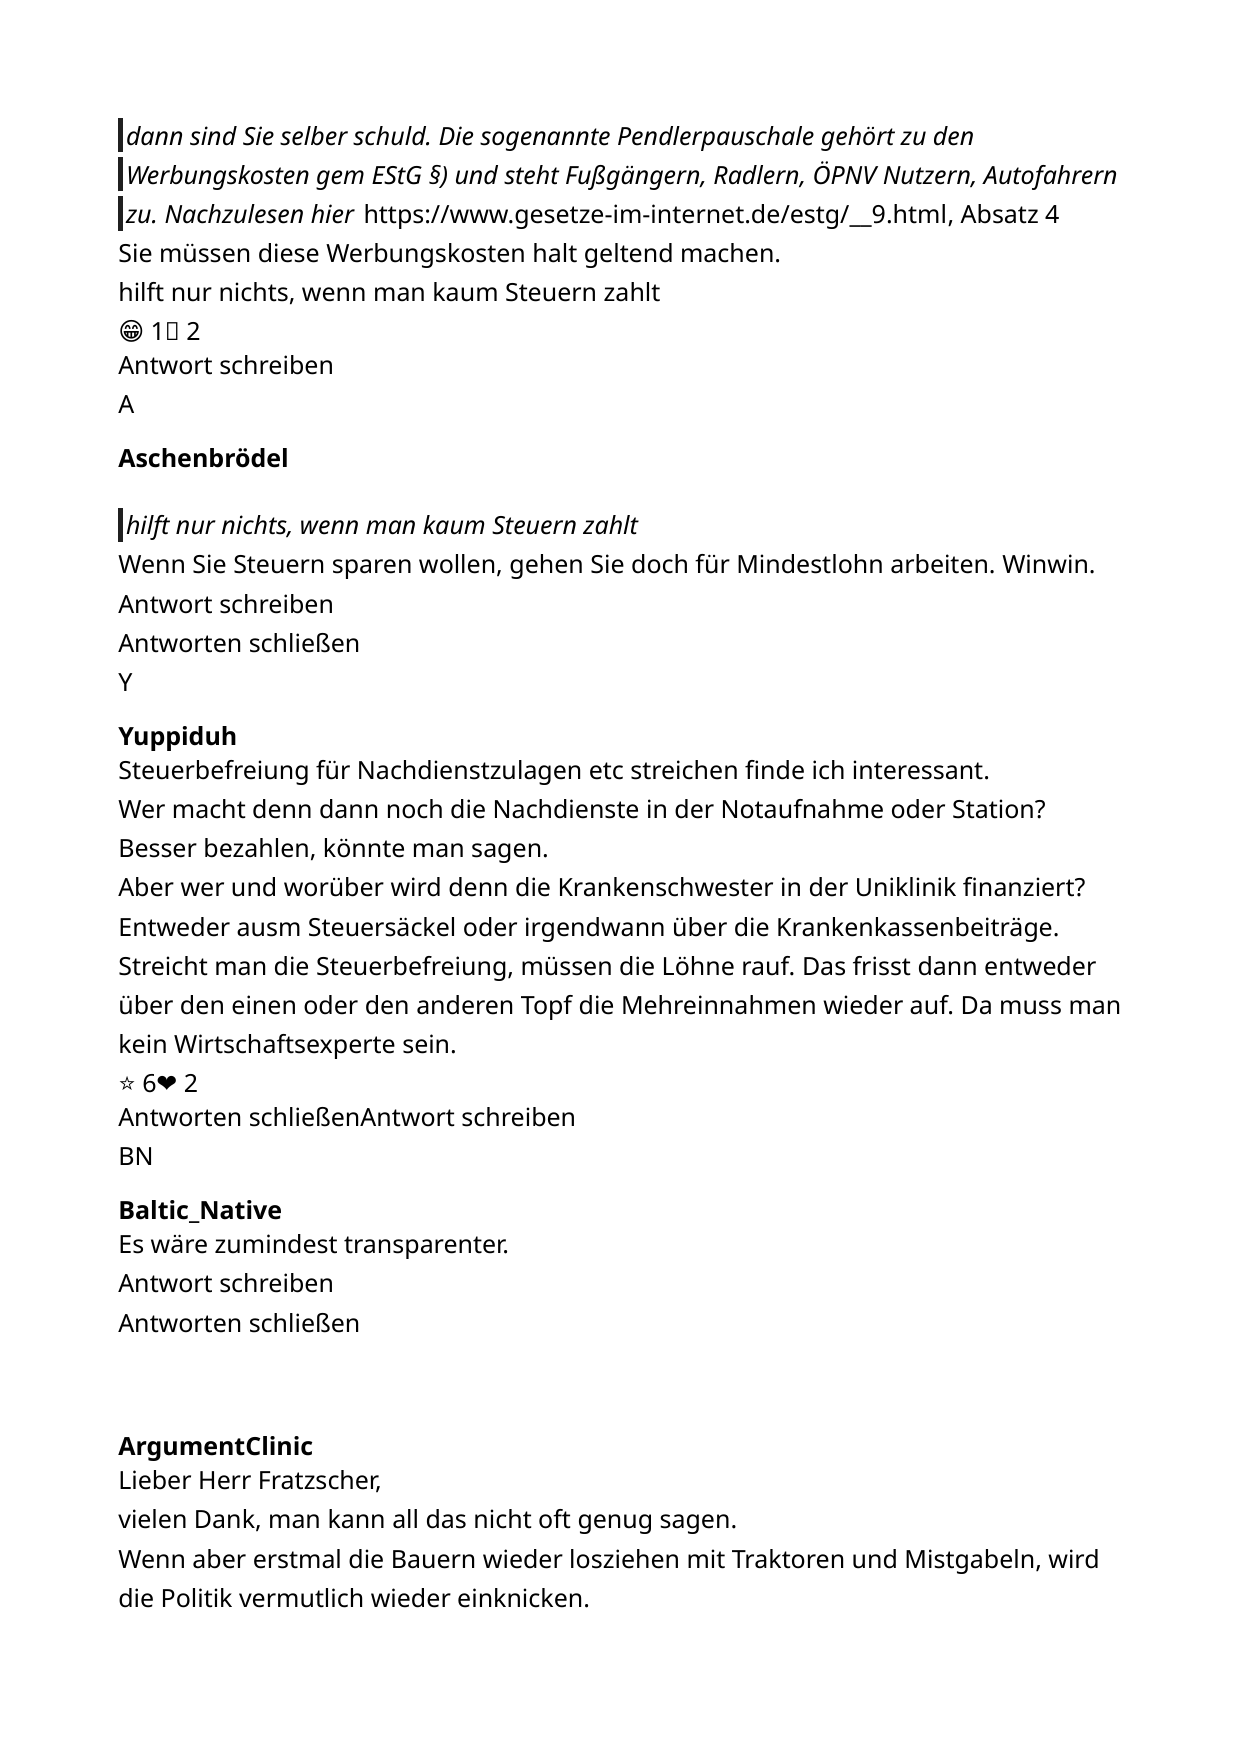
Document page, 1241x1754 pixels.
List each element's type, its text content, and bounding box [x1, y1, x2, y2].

text Es wäre zumindest transparenter. [118, 1227, 1122, 1261]
text Steuerbefreiung für Nachdienstzulagen etc streichen finde ich interessant. [118, 752, 1122, 787]
text Antwort schreiben [118, 1266, 1122, 1300]
subtitle Yuppiduh [118, 718, 1122, 752]
text Wenn Sie Steuern sparen wollen, gehen Sie doch für Mindestlohn arbeiten. Winwin. [118, 547, 1122, 581]
subtitle ArgumentClinic [118, 1429, 1122, 1463]
text Entweder ausm Steuersäckel oder irgendwann über die Krankenkassenbeiträge. [118, 909, 1122, 943]
text Wenn aber erstmal die Bauern wieder losziehen mit Traktoren und Mistgabeln, wird die Politik vermutlich wieder einknicken. [118, 1541, 1122, 1614]
text Y [118, 665, 1122, 699]
text Antworten schließenAntwort schreiben [118, 1100, 1122, 1134]
text Antworten schließen [118, 1305, 1122, 1339]
text 😁 1🤨 2 [118, 314, 1122, 348]
text Aber wer und worüber wird denn die Krankenschwester in der Uniklinik finanziert? [118, 870, 1122, 904]
text ⭐️ 6❤️ 2 [118, 1066, 1122, 1100]
text Besser bezahlen, könnte man sagen. [118, 831, 1122, 865]
text Wer macht denn dann noch die Nachdienste in der Notaufnahme oder Station? [118, 792, 1122, 826]
text Sie müssen diese Werbungskosten halt geltend machen. [118, 236, 1122, 270]
text Antwort schreiben [118, 348, 1122, 382]
text vielen Dank, man kann all das nicht oft genug sagen. [118, 1502, 1122, 1536]
text Lieber Herr Fratzscher, [118, 1463, 1122, 1497]
text hilft nur nichts, wenn man kaum Steuern zahlt [123, 508, 1122, 542]
text Antwort schreiben [118, 586, 1122, 620]
text BN [118, 1139, 1122, 1173]
text Streicht man die Steuerbefreiung, müssen die Löhne rauf. Das frisst dann entweder über den einen oder den anderen Topf die Mehreinnahmen wieder auf. Da muss man kein Wirtschaftsexperte sein. [118, 948, 1122, 1061]
subtitle Aschenbrödel [118, 441, 1122, 475]
subtitle Baltic_Native [118, 1193, 1122, 1227]
text Antworten schließen [118, 626, 1122, 659]
text A [118, 387, 1122, 421]
text dann sind Sie selber schuld. Die sogenannte Pendlerpauschale gehört zu den Werbungskosten gem EStG §) und steht Fußgängern, Radlern, ÖPNV Nutzern, Autofahrern zu. Nachzulesen hier https://www.gesetze-im-internet.de/estg/__9.html, Absatz 4 [118, 118, 1122, 231]
text hilft nur nichts, wenn man kaum Steuern zahlt [118, 275, 1122, 309]
